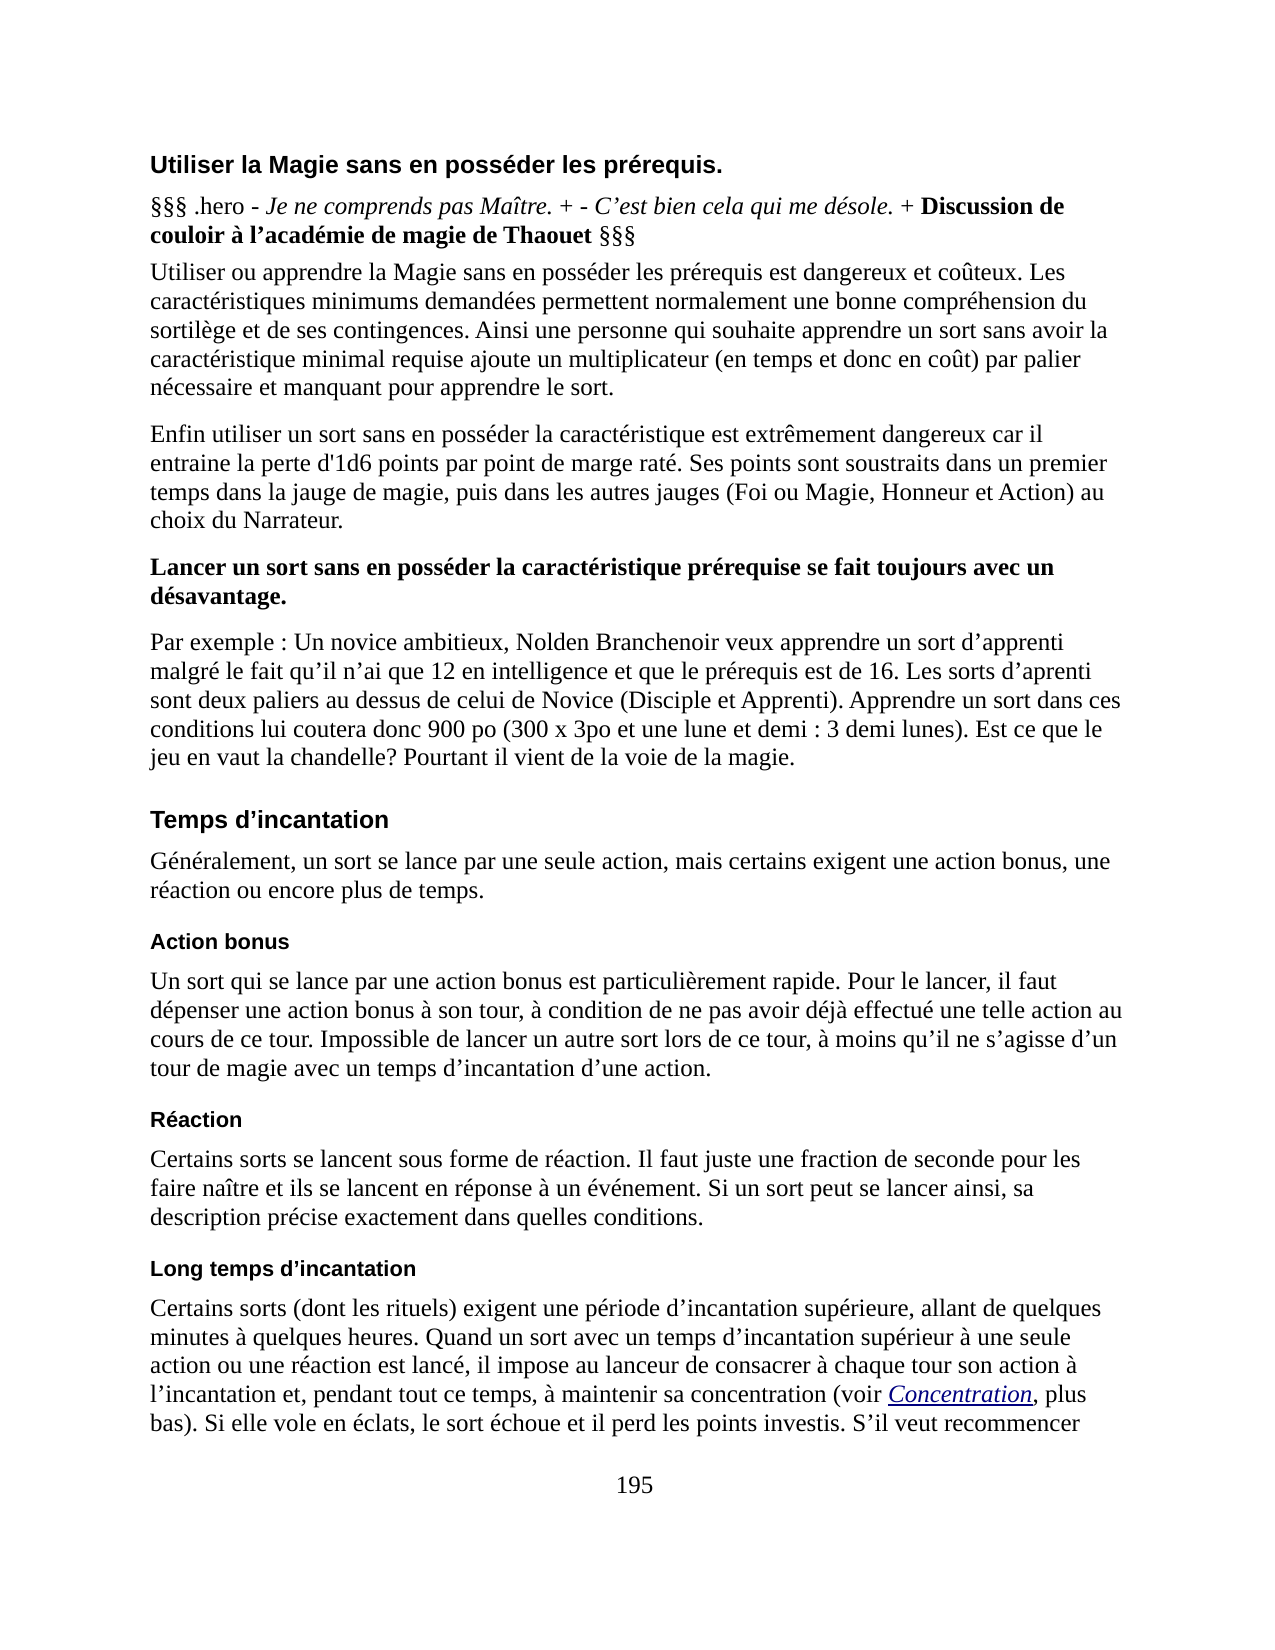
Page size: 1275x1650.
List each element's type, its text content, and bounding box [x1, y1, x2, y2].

text §§§ .hero - Je ne comprends pas Maître. + - C’est bien cela qui me désole. + Discussion de couloir à l’académie de magie de Thaouet §§§ [150, 191, 1125, 248]
subtitle Utiliser la Magie sans en posséder les prérequis. [150, 150, 1125, 178]
text Enfin utiliser un sort sans en posséder la caractéristique est extrêmement dangereux car il entraine la perte d'1d6 points par point de marge raté. Ses points sont soustraits dans un premier temps dans la jauge de magie, puis dans les autres jauges (Foi ou Magie, Honneur et Action) au choix du Narrateur. [150, 419, 1125, 534]
text Utiliser ou apprendre la Magie sans en posséder les prérequis est dangereux et coûteux. Les caractéristiques minimums demandées permettent normalement une bonne compréhension du sortilège et de ses contingences. Ainsi une personne qui souhaite apprendre un sort sans avoir la caractéristique minimal requise ajoute un multiplicateur (en temps et donc en coût) par palier nécessaire et manquant pour apprendre le sort. [150, 257, 1125, 401]
subtitle Long temps d’incantation [150, 1255, 1125, 1281]
subtitle Réaction [150, 1106, 1125, 1132]
text Par exemple : Un novice ambitieux, Nolden Branchenoir veux apprendre un sort d’apprenti malgré le fait qu’il n’ai que 12 en intelligence et que le prérequis est de 16. Les sorts d’aprenti sont deux paliers au dessus de celui de Novice (Disciple et Apprenti). Apprendre un sort dans ces conditions lui coutera donc 900 po (300 x 3po et une lune et demi : 3 demi lunes). Est ce que le jeu en vaut la chandelle? Pourtant il vient de la voie de la magie. [150, 627, 1125, 771]
subtitle Action bonus [150, 929, 1125, 954]
text Certains sorts se lancent sous forme de réaction. Il faut juste une fraction de seconde pour les faire naître et ils se lancent en réponse à un événement. Si un sort peut se lancer ainsi, sa description précise exactement dans quelles conditions. [150, 1144, 1125, 1230]
text Généralement, un sort se lance par une seule action, mais certains exigent une action bonus, une réaction ou encore plus de temps. [150, 846, 1125, 904]
text Un sort qui se lance par une action bonus est particulièrement rapide. Pour le lancer, il faut dépenser une action bonus à son tour, à condition de ne pas avoir déjà effectué une telle action au cours de ce tour. Impossible de lancer un autre sort lors de ce tour, à moins qu’il ne s’agisse d’un tour de magie avec un temps d’incantation d’une action. [150, 966, 1125, 1081]
text Certains sorts (dont les rituels) exigent une période d’incantation supérieure, allant de quelques minutes à quelques heures. Quand un sort avec un temps d’incantation supérieur à une seule action ou une réaction est lancé, il impose au lanceur de consacrer à chaque tour son action à l’incantation et, pendant tout ce temps, à maintenir sa concentration (voir Concentration, plus bas). Si elle vole en éclats, le sort échoue et il perd les points investis. S’il veut recommencer [150, 1293, 1125, 1437]
text Lancer un sort sans en posséder la caractéristique prérequise se fait toujours avec un désavantage. [150, 552, 1125, 609]
subtitle Temps d’incantation [150, 805, 1125, 834]
